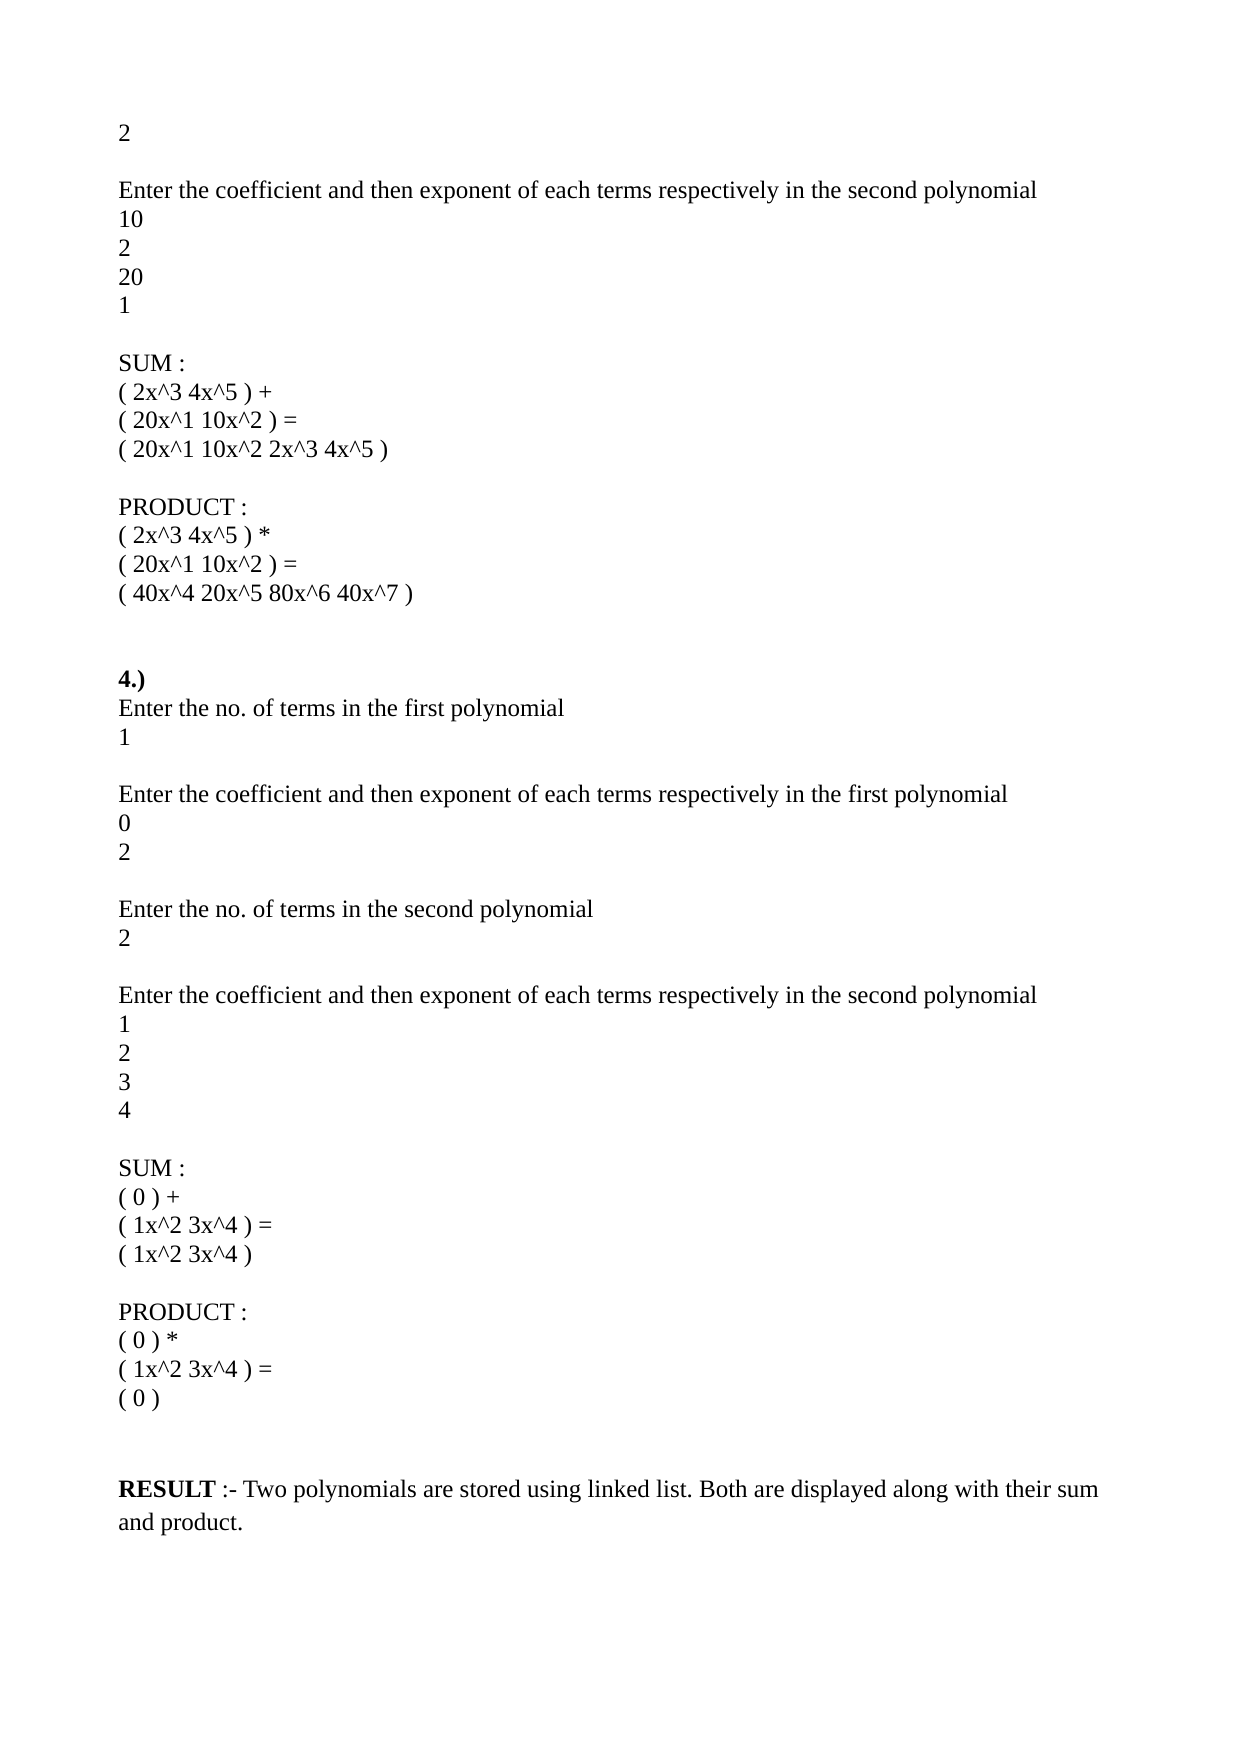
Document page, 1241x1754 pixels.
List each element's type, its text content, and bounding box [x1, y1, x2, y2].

text RESULT :- Two polynomials are stored using linked list. Both are displayed along with their sum and product. [118, 1441, 1122, 1535]
text SUM : [118, 1153, 1122, 1182]
text 2 [118, 118, 1122, 147]
text Enter the no. of terms in the second polynomial [118, 894, 1122, 923]
text 10 [118, 204, 1122, 233]
text 1 [118, 722, 1122, 751]
text Enter the coefficient and then exponent of each terms respectively in the second polynomial [118, 981, 1122, 1009]
text 0 [118, 808, 1122, 837]
text ( 1x^2 3x^4 ) [118, 1239, 1122, 1268]
text 20 [118, 262, 1122, 291]
text ( 20x^1 10x^2 ) = [118, 406, 1122, 434]
text 4 [118, 1096, 1122, 1124]
text ( 2x^3 4x^5 ) * [118, 521, 1122, 549]
text Enter the no. of terms in the first polynomial [118, 693, 1122, 722]
text 2 [118, 1038, 1122, 1067]
text 2 [118, 923, 1122, 952]
text 1 [118, 291, 1122, 319]
text 2 [118, 837, 1122, 866]
text Enter the coefficient and then exponent of each terms respectively in the second polynomial [118, 176, 1122, 204]
text ( 0 ) + [118, 1182, 1122, 1211]
text ( 0 ) [118, 1383, 1122, 1412]
text ( 1x^2 3x^4 ) = [118, 1354, 1122, 1383]
text 3 [118, 1067, 1122, 1096]
text ( 20x^1 10x^2 ) = [118, 549, 1122, 578]
text SUM : [118, 348, 1122, 377]
text ( 1x^2 3x^4 ) = [118, 1211, 1122, 1239]
text Enter the coefficient and then exponent of each terms respectively in the first polynomial [118, 779, 1122, 808]
text 1 [118, 1009, 1122, 1038]
text 2 [118, 233, 1122, 262]
text ( 2x^3 4x^5 ) + [118, 377, 1122, 406]
text ( 40x^4 20x^5 80x^6 40x^7 ) [118, 578, 1122, 607]
text PRODUCT : [118, 492, 1122, 521]
text ( 20x^1 10x^2 2x^3 4x^5 ) [118, 434, 1122, 463]
text ( 0 ) * [118, 1326, 1122, 1354]
text PRODUCT : [118, 1297, 1122, 1326]
text 4.) [118, 664, 1122, 693]
